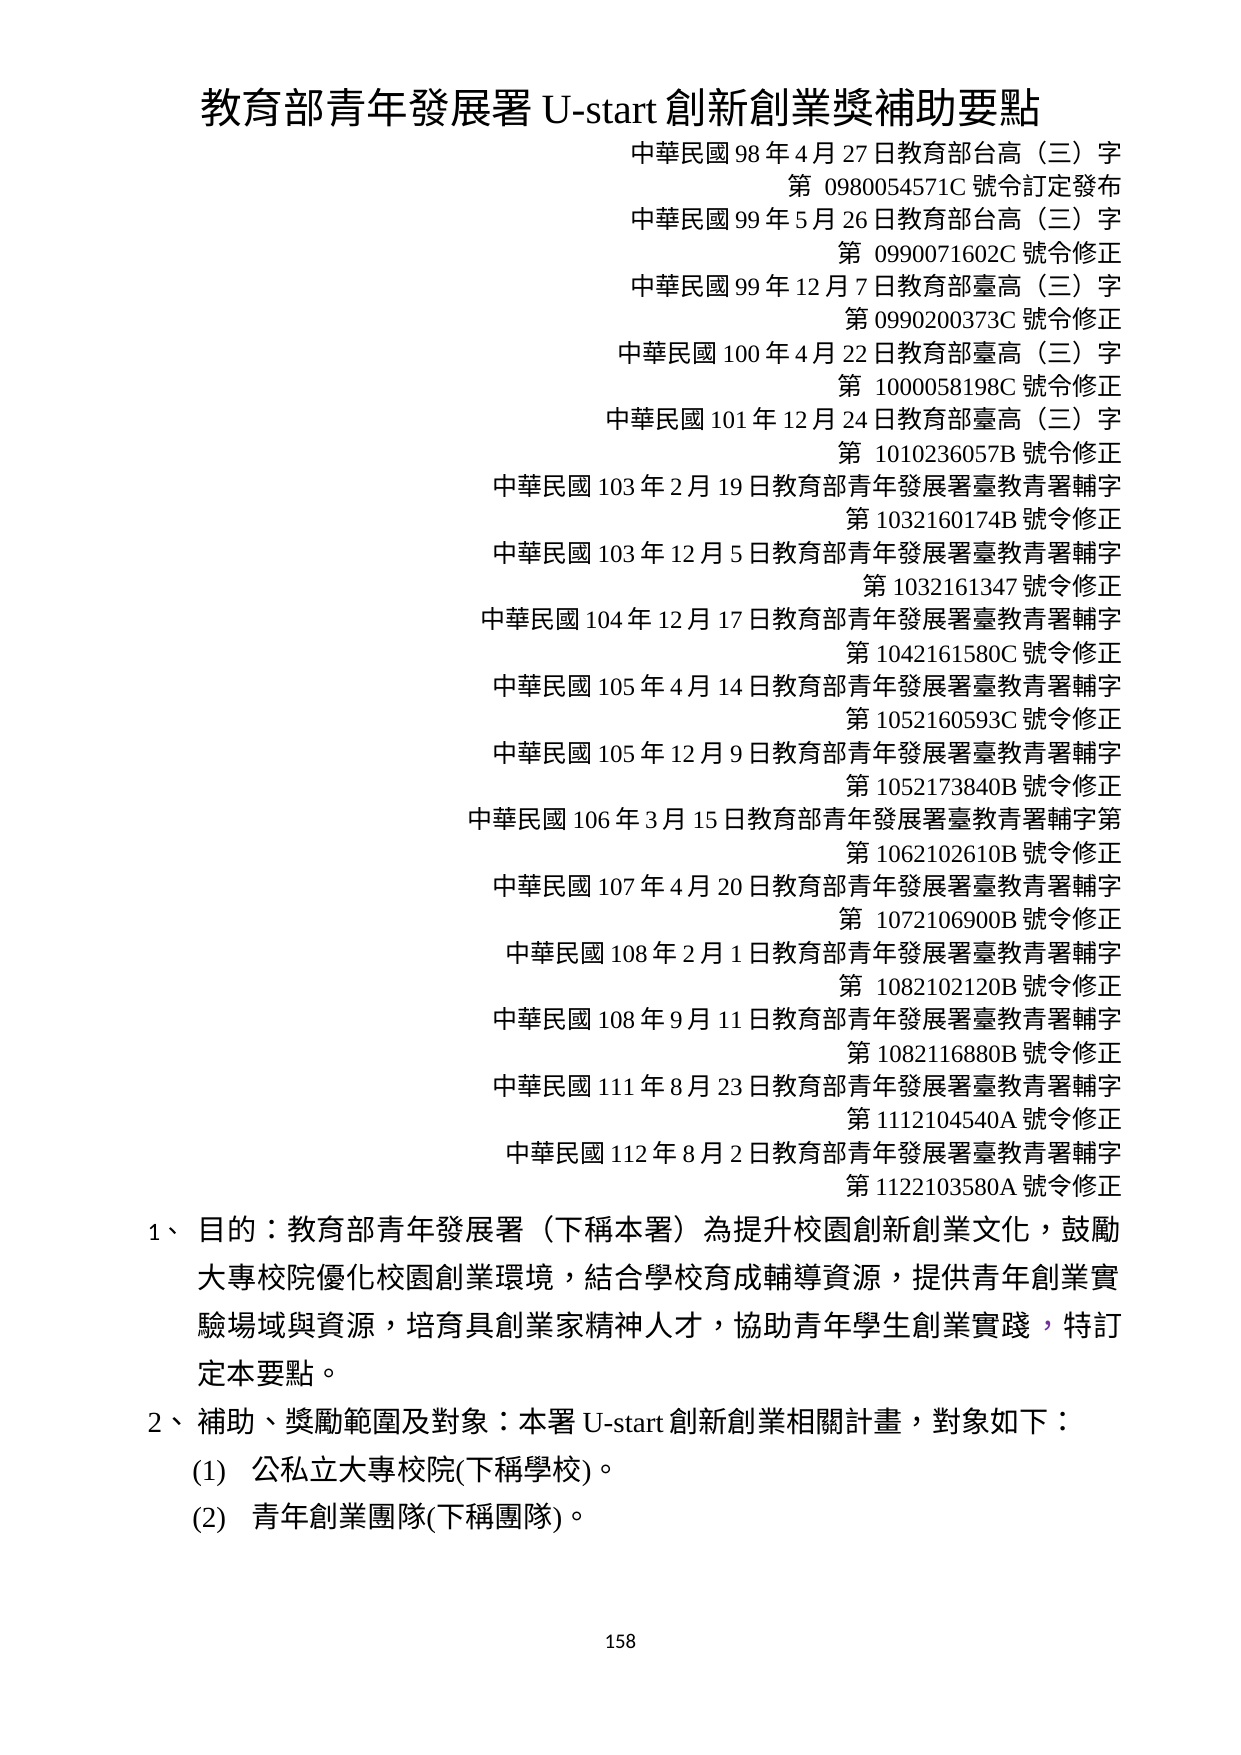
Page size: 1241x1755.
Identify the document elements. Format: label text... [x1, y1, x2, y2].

text 第1082116880B號令修正 [118, 1035, 1122, 1069]
text 第 1000058198C 號令修正 [118, 369, 1122, 402]
text 中華民國99年12月7日教育部臺高（三）字 [118, 269, 1122, 302]
text 第0990200373C 號令修正 [118, 302, 1122, 335]
text 中華民國103年2月19日教育部青年發展署臺教青署輔字 [118, 469, 1122, 502]
text 第1122103580A號令修正 [118, 1169, 1122, 1202]
text 第 0990071602C 號令修正 [118, 235, 1122, 269]
text 中華民國107年4月20日教育部青年發展署臺教青署輔字 [118, 869, 1122, 902]
text 第1112104540A號令修正 [118, 1102, 1122, 1135]
text 中華民國105年12月9日教育部青年發展署臺教青署輔字 [118, 735, 1122, 769]
text 中華民國104年12月17日教育部青年發展署臺教青署輔字 [118, 602, 1122, 635]
text 中華民國112年8月2日教育部青年發展署臺教青署輔字 [118, 1135, 1122, 1169]
list 補助、獎勵範圍及對象：本署U-start創新創業相關計畫，對象如下： [147, 1394, 1122, 1442]
text 第1052160593C號令修正 [118, 702, 1122, 735]
text 第1042161580C號令修正 [118, 635, 1122, 669]
text 第1052173840B號令修正 [118, 769, 1122, 802]
text 中華民國100年4月22日教育部臺高（三）字 [118, 335, 1122, 369]
text 教育部青年發展署U-start創新創業獎補助要點 [118, 75, 1122, 135]
text 中華民國101年12月24日教育部臺高（三）字 [118, 402, 1122, 435]
list 公私立大專校院(下稱學校)。 [192, 1442, 1122, 1489]
text 中華民國105年4月14日教育部青年發展署臺教青署輔字 [118, 669, 1122, 702]
text 中華民國98年4月27日教育部台高（三）字 [118, 135, 1122, 169]
text 第1032161347號令修正 [118, 569, 1122, 602]
text 第 1082102120B號令修正 [118, 969, 1122, 1002]
text 中華民國99年5月26日教育部台高（三）字 [118, 202, 1122, 235]
list 目的：教育部青年發展署（下稱本署）為提升校園創新創業文化，鼓勵大專校院優化校園創業環境，結合學校育成輔導資源，提供青年創業實驗場域與資源，培育具創業家精神人才，協助青年學生創業實踐，特訂定本要點。 [147, 1202, 1122, 1394]
list 青年創業團隊(下稱團隊)。 [192, 1489, 1122, 1537]
text 第 0980054571C 號令訂定發布 [118, 169, 1122, 202]
text 中華民國108年9月11日教育部青年發展署臺教青署輔字 [118, 1002, 1122, 1035]
text 中華民國108年2月1日教育部青年發展署臺教青署輔字 [118, 935, 1122, 969]
text 第1062102610B號令修正 [118, 835, 1122, 869]
text 第 1010236057B 號令修正 [118, 435, 1122, 469]
text 第 1072106900B號令修正 [118, 902, 1122, 935]
text 中華民國103年12月5日教育部青年發展署臺教青署輔字 [118, 535, 1122, 569]
text 中華民國106年3月15日教育部青年發展署臺教青署輔字第 [118, 802, 1122, 835]
text 中華民國111年8月23日教育部青年發展署臺教青署輔字 [118, 1069, 1122, 1102]
text 第1032160174B號令修正 [118, 502, 1122, 535]
